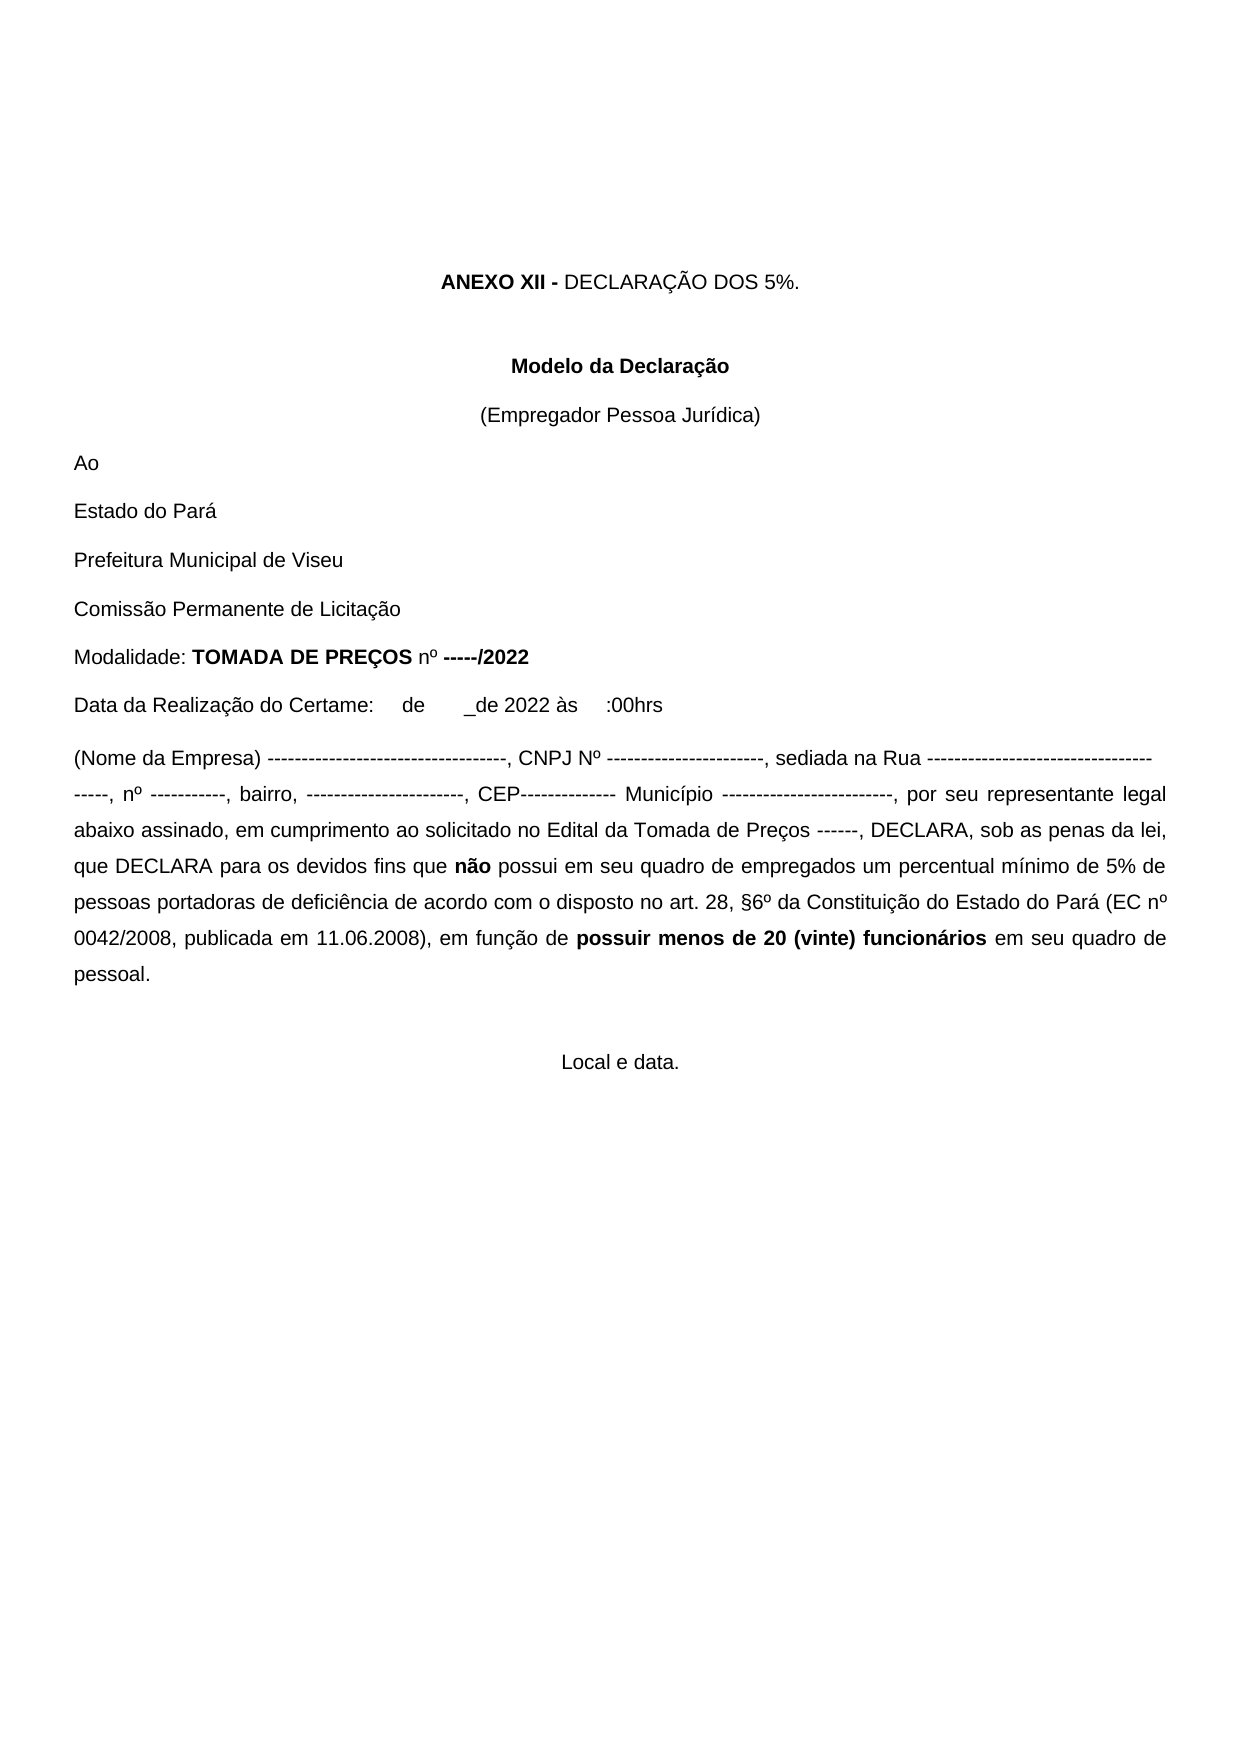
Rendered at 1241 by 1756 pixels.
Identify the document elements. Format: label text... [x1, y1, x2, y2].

text Data da Realização do Certame: de _de 2022 às :00hrs [74, 693, 1178, 717]
text -----, nº -----------, bairro, -----------------------, CEP-------------- Município -------------------------, por seu representante legal abaixo assinado, em cumprimento ao solicitado no Edital da Tomada de Preços ------, DECLARA, sob as penas da lei, que DECLARA para os devidos fins que não possui em seu quadro de empregados um percentual mínimo de 5% de pessoas portadoras de deficiência de acordo com o disposto no art. 28, §6º da Constituição do Estado do Pará (EC nº 0042/2008, publicada em 11.06.2008), em função de possuir menos de 20 (vinte) funcionários em seu quadro de pessoal. [74, 782, 1167, 985]
subtitle Modelo da Declaração [492, 354, 748, 378]
text Estado do Pará [74, 499, 1178, 523]
text Prefeitura Municipal de Viseu Comissão Permanente de Licitação [74, 548, 431, 620]
text ANEXO XII - DECLARAÇÃO DOS 5%. [84, 269, 1157, 293]
text (Nome da Empresa) -----------------------------------, CNPJ Nº -----------------------, sediada na Rua --------------------------------- [74, 746, 1178, 770]
text Modalidade: TOMADA DE PREÇOS nº -----/2022 [74, 645, 1178, 669]
text Ao [74, 451, 1178, 475]
text (Empregador Pessoa Jurídica) [84, 402, 1157, 426]
text Local e data. [499, 1050, 741, 1074]
